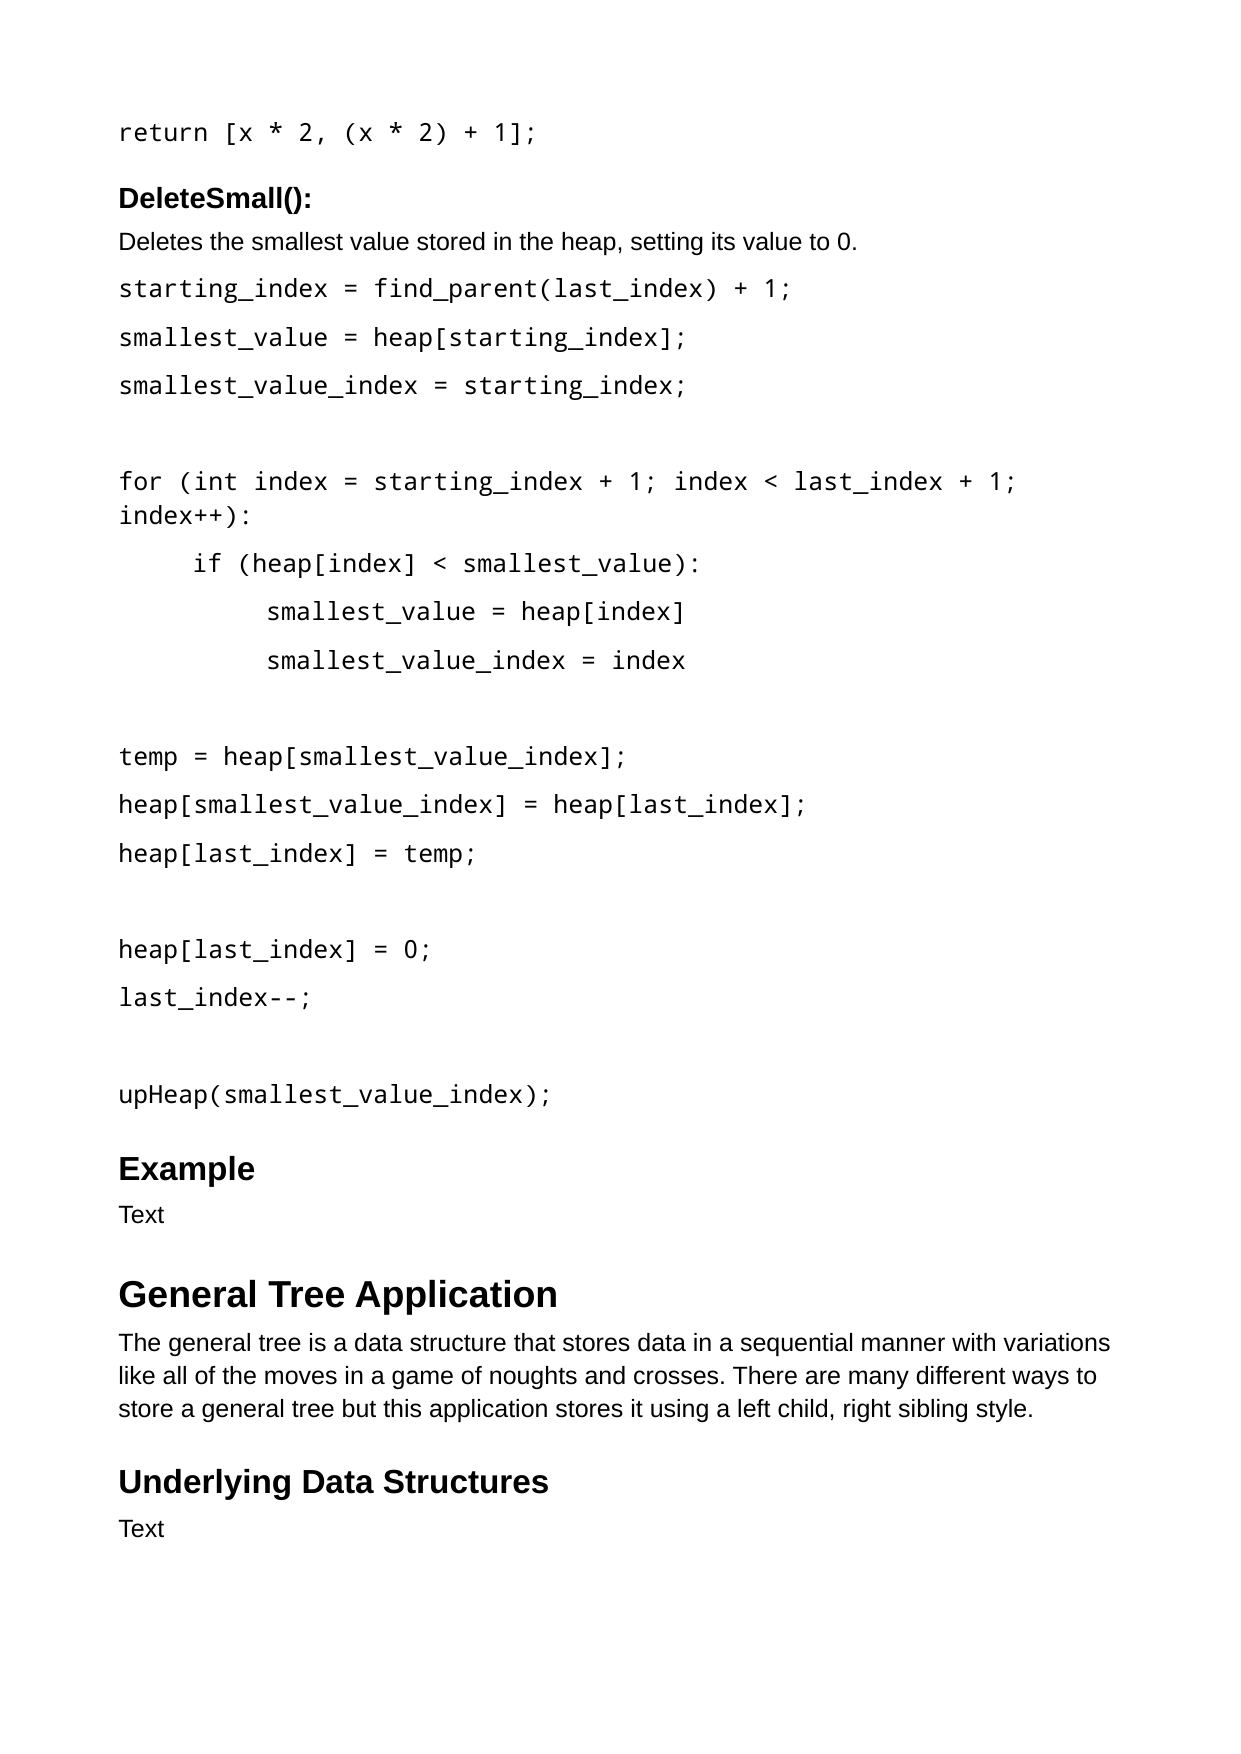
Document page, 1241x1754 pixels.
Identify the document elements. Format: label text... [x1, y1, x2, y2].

text temp = heap[smallest_value_index]; [118, 742, 1122, 772]
text Deletes the smallest value stored in the heap, setting its value to 0. [118, 227, 1122, 256]
text return [x * 2, (x * 2) + 1]; [118, 118, 1122, 147]
text upHeap(smallest_value_index); [118, 1080, 1122, 1109]
text heap[last_index] = temp; [118, 839, 1122, 868]
text smallest_value = heap[starting_index]; [118, 323, 1122, 352]
text if (heap[index] < smallest_value): [118, 549, 1122, 579]
text smallest_value_index = starting_index; [118, 371, 1122, 400]
text last_index--; [118, 983, 1122, 1013]
subtitle Example [118, 1149, 1122, 1187]
text for (int index = starting_index + 1; index < last_index + 1; index++): [118, 467, 1122, 530]
text The general tree is a data structure that stores data in a sequential manner with variations like all of the moves in a game of noughts and crosses. There are many different ways to store a general tree but this application stores it using a left child, right sibling style. [118, 1328, 1122, 1423]
text Text [118, 1513, 1122, 1542]
subtitle Underlying Data Structures [118, 1463, 1122, 1501]
text starting_index = find_parent(last_index) + 1; [118, 274, 1122, 304]
text smallest_value_index = index [118, 646, 1122, 675]
text heap[last_index] = 0; [118, 935, 1122, 964]
text Text [118, 1200, 1122, 1229]
subtitle General Tree Application [118, 1272, 1122, 1316]
text heap[smallest_value_index] = heap[last_index]; [118, 791, 1122, 820]
text smallest_value = heap[index] [118, 598, 1122, 627]
subtitle DeleteSmall(): [118, 181, 1122, 214]
